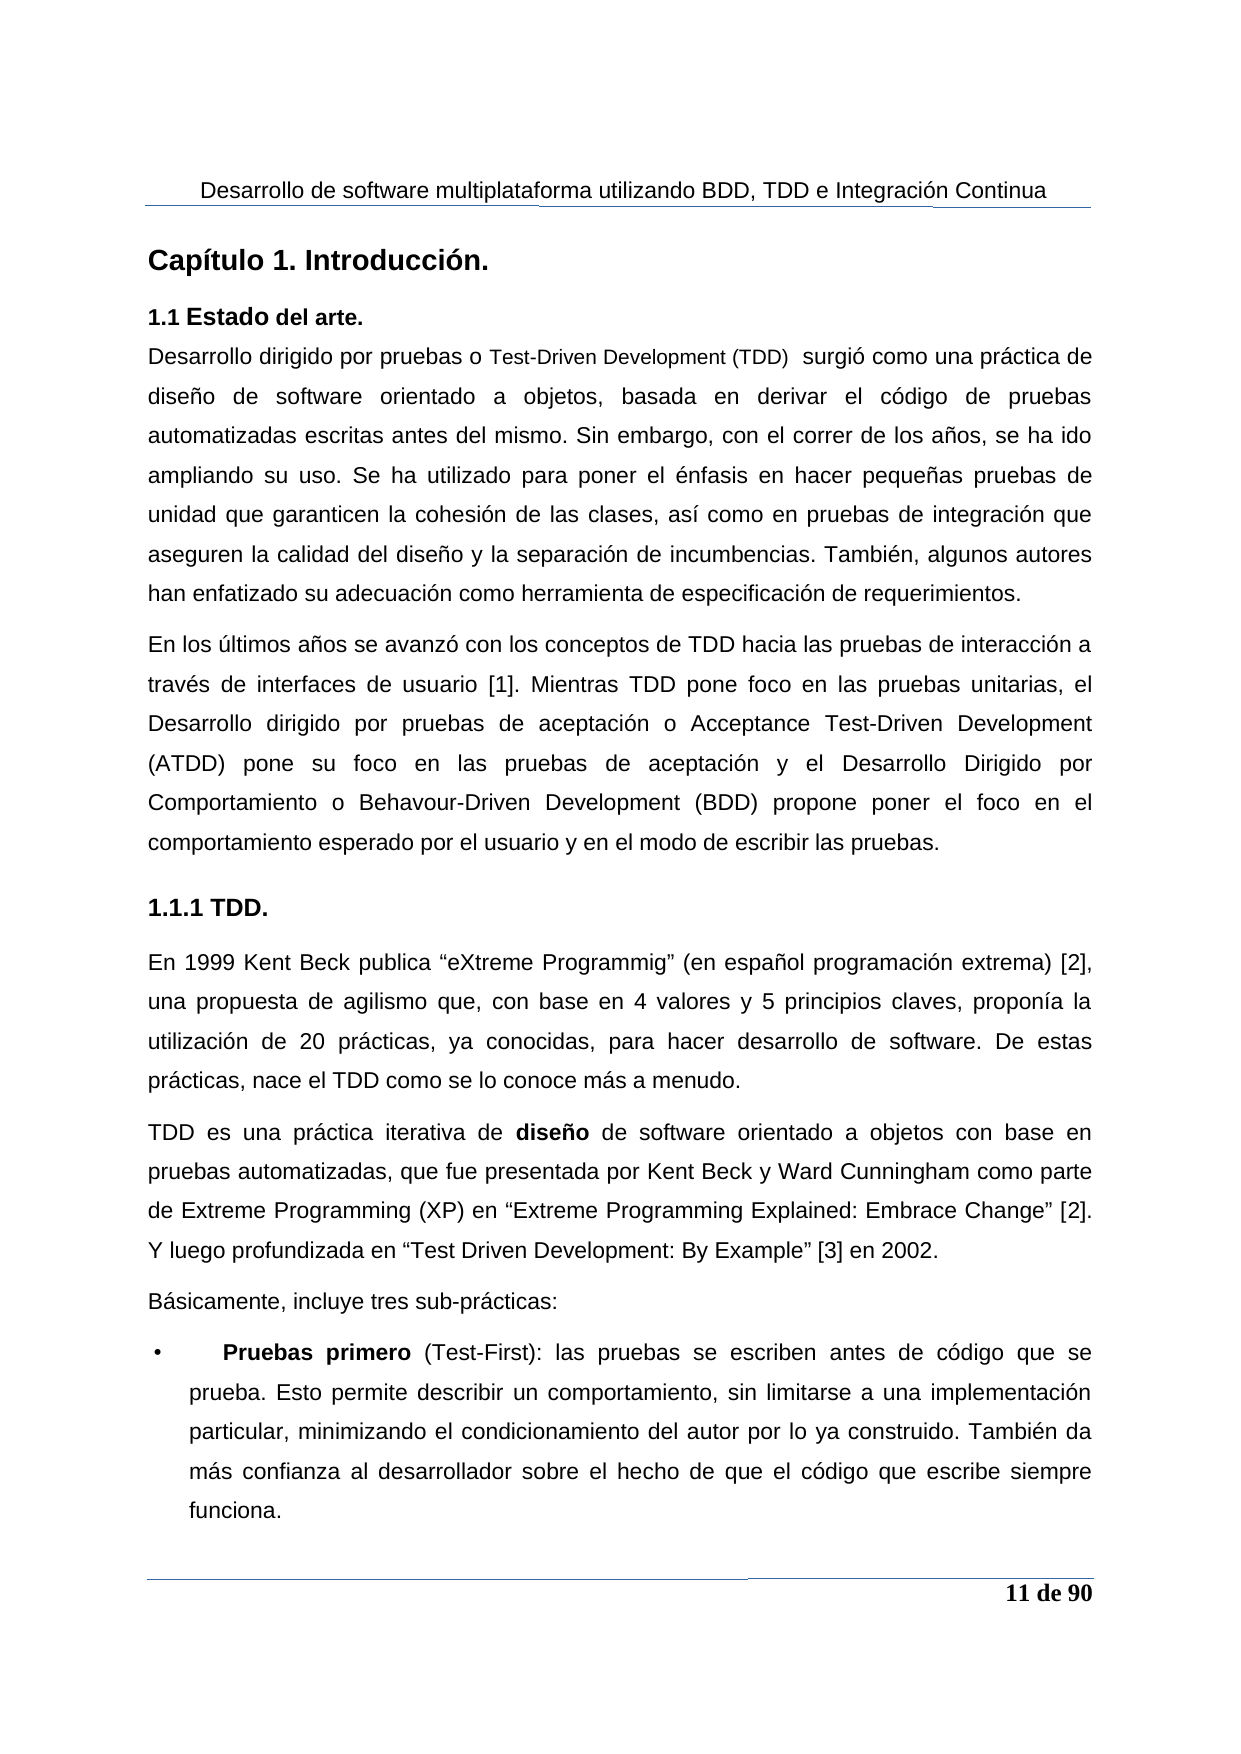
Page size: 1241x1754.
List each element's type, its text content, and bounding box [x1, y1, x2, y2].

subtitle Capítulo 1. Introducción. [148, 243, 1093, 277]
text En los últimos años se avanzó con los conceptos de TDD hacia las pruebas de interacción a través de interfaces de usuario [1]. Mientras TDD pone foco en las pruebas unitarias, el Desarrollo dirigido por pruebas de aceptación o Acceptance Test-Driven Development (ATDD) pone su foco en las pruebas de aceptación y el Desarrollo Dirigido por Comportamiento o Behavour-Driven Development (BDD) propone poner el foco en el comportamiento esperado por el usuario y en el modo de escribir las pruebas. [148, 631, 1093, 855]
text Desarrollo dirigido por pruebas o Test-Driven Development (TDD) surgió como una práctica de diseño de software orientado a objetos, basada en derivar el código de pruebas automatizadas escritas antes del mismo. Sin embargo, con el correr de los años, se ha ido ampliando su uso. Se ha utilizado para poner el énfasis en hacer pequeñas pruebas de unidad que garanticen la cohesión de las clases, así como en pruebas de integración que aseguren la calidad del diseño y la separación de incumbencias. También, algunos autores han enfatizado su adecuación como herramienta de especificación de requerimientos. [148, 343, 1093, 606]
text Básicamente, incluye tres sub-prácticas: [148, 1288, 1093, 1314]
list Pruebas primero (Test-First): las pruebas se escriben antes de código que se prueba. Esto permite describir un comportamiento, sin limitarse a una implementación particular, minimizando el condicionamiento del autor por lo ya construido. También da más confianza al desarrollador sobre el hecho de que el código que escribe siempre funciona. [153, 1339, 1093, 1524]
subtitle 1.1.1 TDD. [148, 893, 1093, 922]
text TDD es una práctica iterativa de diseño de software orientado a objetos con base en pruebas automatizadas, que fue presentada por Kent Beck y Ward Cunningham como parte de Extreme Programming (XP) en “Extreme Programming Explained: Embrace Change” [2]. Y luego profundizada en “Test Driven Development: By Example” [3] en 2002. [148, 1118, 1093, 1263]
subtitle 1.1 Estado del arte. [148, 302, 1093, 331]
text En 1999 Kent Beck publica “eXtreme Programmig” (en español programación extrema) [2], una propuesta de agilismo que, con base en 4 valores y 5 principios claves, proponía la utilización de 20 prácticas, ya conocidas, para hacer desarrollo de software. De estas prácticas, nace el TDD como se lo conoce más a menudo. [148, 949, 1093, 1093]
